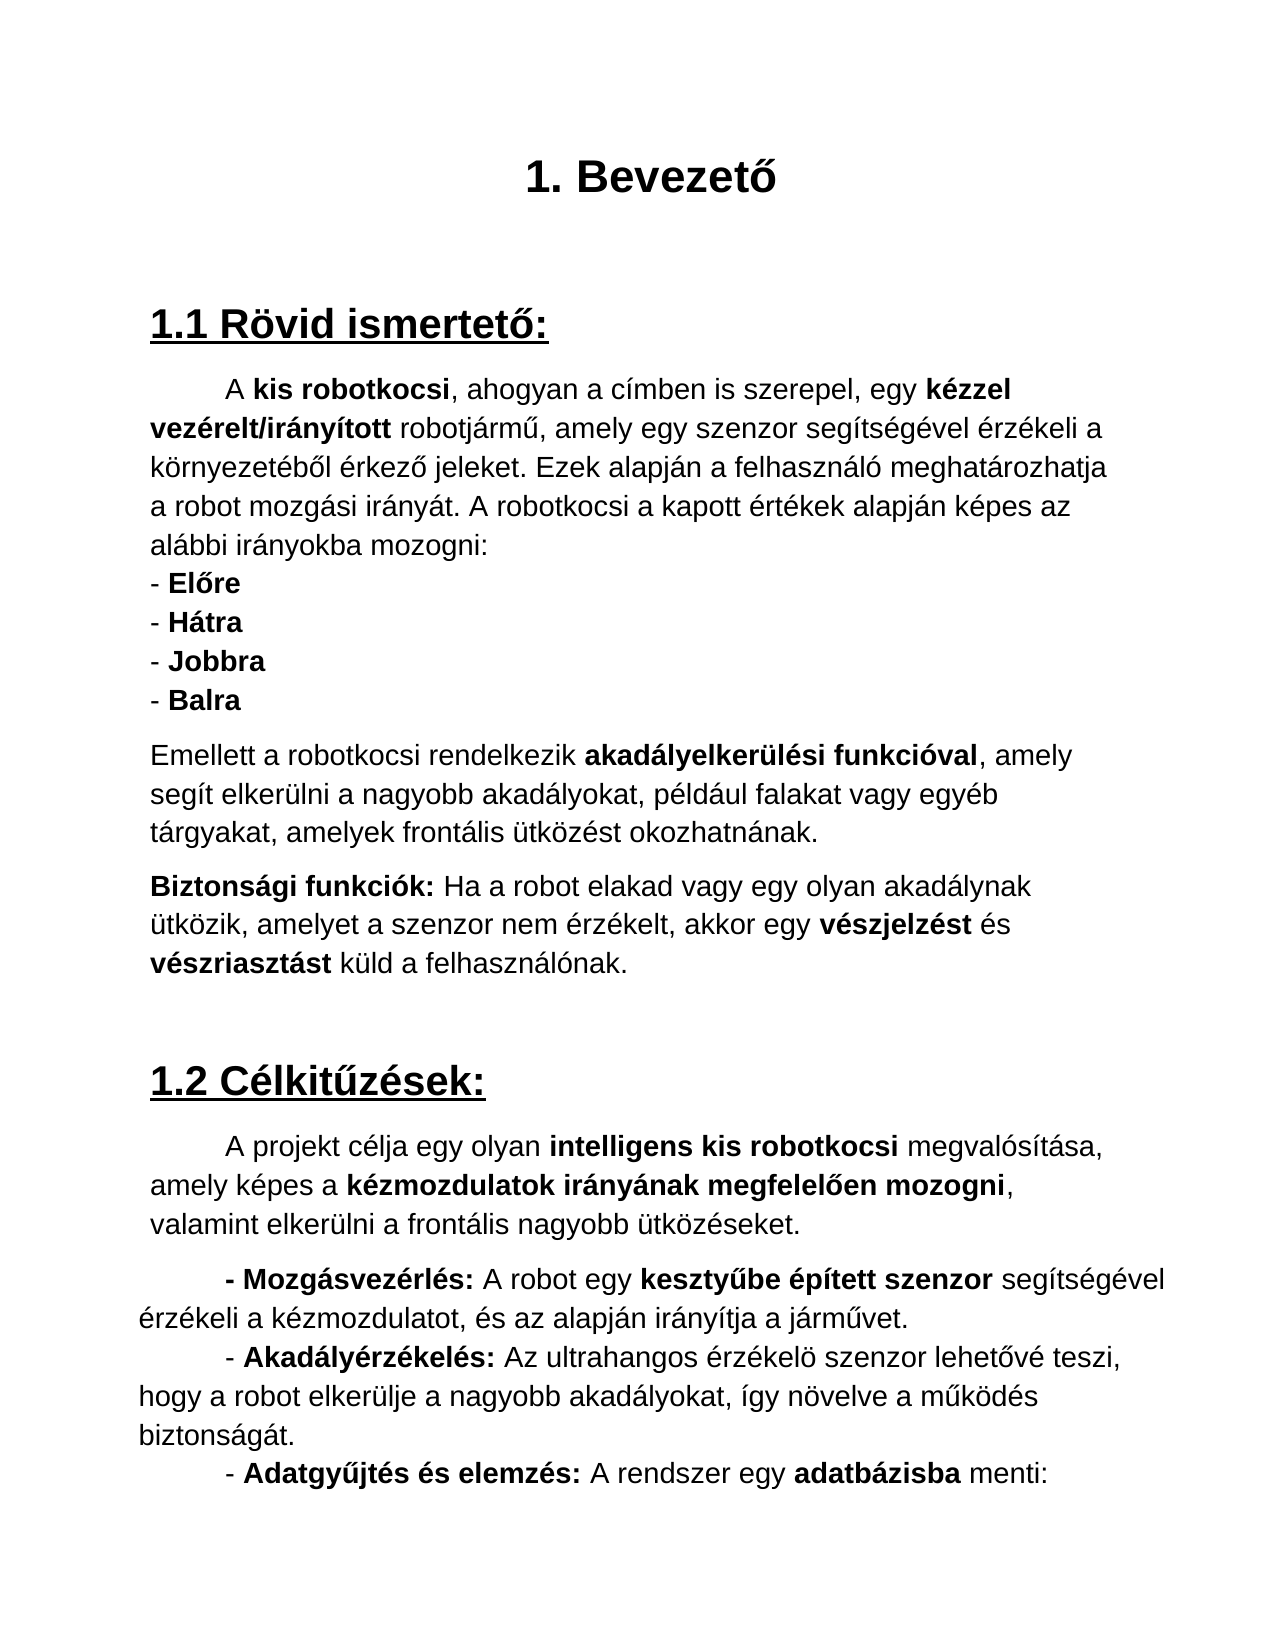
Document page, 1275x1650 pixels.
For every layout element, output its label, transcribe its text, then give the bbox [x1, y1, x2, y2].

text A projekt célja egy olyan intelligens kis robotkocsi megvalósítása, amely képes a kézmozdulatok irányának megfelelően mozogni, valamint elkerülni a frontális nagyobb ütközéseket. [150, 1129, 1125, 1240]
text Emellett a robotkocsi rendelkezik akadályelkerülési funkcióval, amely segít elkerülni a nagyobb akadályokat, például falakat vagy egyéb tárgyakat, amelyek frontális ütközést okozhatnának. [150, 738, 1125, 849]
text Biztonsági funkciók: Ha a robot elakad vagy egy olyan akadálynak ütközik, amelyet a szenzor nem érzékelt, akkor egy vészjelzést és vészriasztást küld a felhasználónak. [150, 869, 1125, 979]
text 1.2 Célkitűzések: [150, 1057, 1125, 1105]
text 1.1 Rövid ismertető: [150, 300, 1125, 348]
text 1. Bevezető [150, 150, 1125, 203]
text - Mozgásvezérlés: A robot egy kesztyűbe épített szenzor segítségével érzékeli a kézmozdulatot, és az alapján irányítja a járművet. - Akadályérzékelés: Az ultrahangos érzékelö szenzor lehetővé teszi, hogy a robot elkerülje a nagyobb akadályokat, így növelve a működés biztonságát. - Adatgyűjtés és elemzés: A rendszer egy adatbázisba menti: [138, 1262, 1166, 1490]
text A kis robotkocsi, ahogyan a címben is szerepel, egy kézzel vezérelt/irányított robotjármű, amely egy szenzor segítségével érzékeli a környezetéből érkező jeleket. Ezek alapján a felhasználó meghatározhatja a robot mozgási irányát. A robotkocsi a kapott értékek alapján képes az alábbi irányokba mozogni: - Előre - Hátra - Jobbra - Balra [150, 372, 1125, 716]
